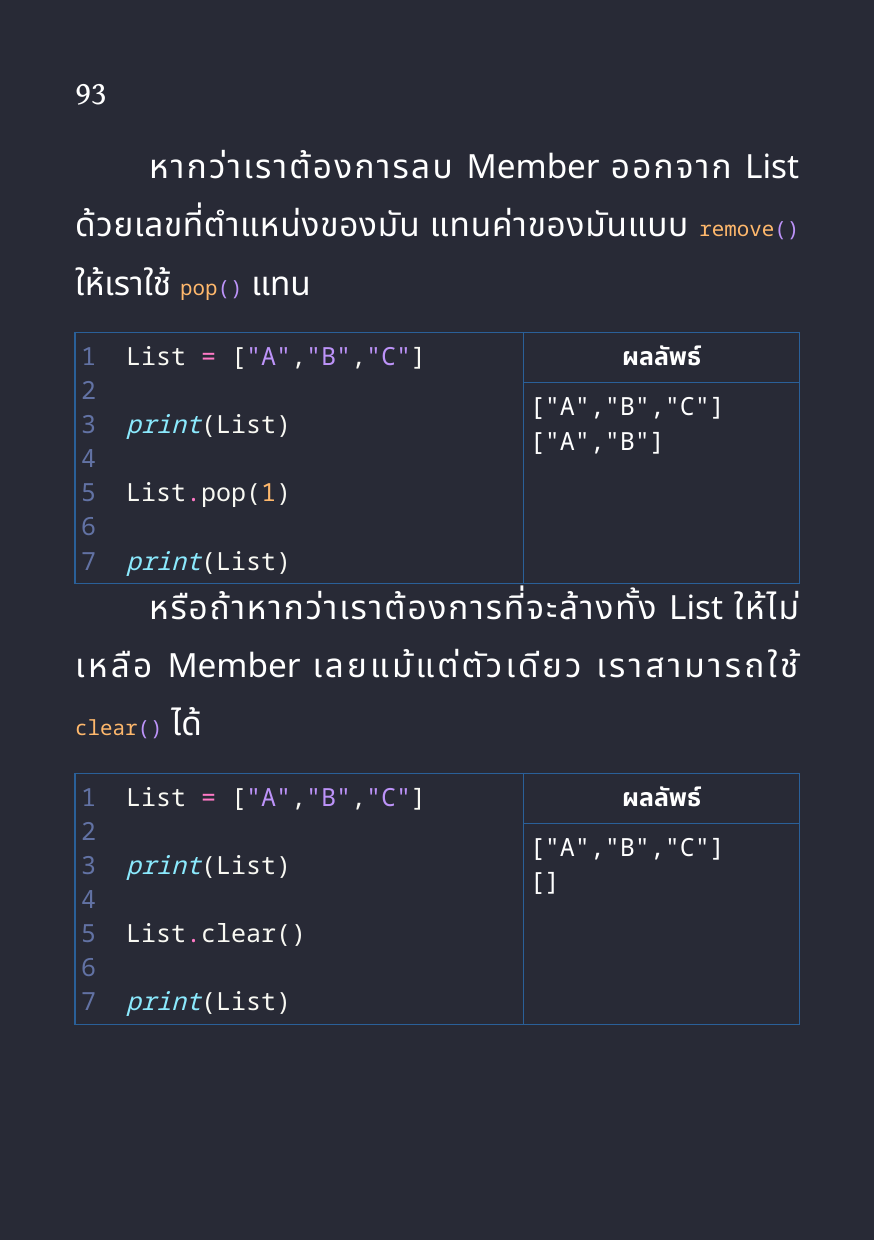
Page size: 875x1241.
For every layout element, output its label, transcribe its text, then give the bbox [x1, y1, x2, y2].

table_header ผลลัพธ์ [524, 333, 799, 382]
table_header 1 List = ["A","B","C"] 2 3 print(List) 4 5 List.clear() 6 7 print(List) [76, 774, 523, 1024]
table_cell ["A","B","C"] ["A","B"] [524, 383, 799, 583]
text หากว่าเราต้องการลบ Member ออกจาก List ด้วยเลขที่ตำแหน่งของมัน แทนค่าของมันแบบ remove() ให้เราใช้ pop() แทน [75, 143, 799, 310]
table_header 1 List = ["A","B","C"] 2 3 print(List) 4 5 List.pop(1) 6 7 print(List) [76, 333, 523, 583]
text หรือถ้าหากว่าเราต้องการที่จะล้างทั้ง List ให้ไม่เหลือ Member เลยแม้แต่ตัวเดียว เราสามารถใช้ clear() ได้ [75, 584, 799, 751]
table_cell ["A","B","C"] [] [524, 824, 799, 1024]
table_header ผลลัพธ์ [524, 774, 799, 823]
